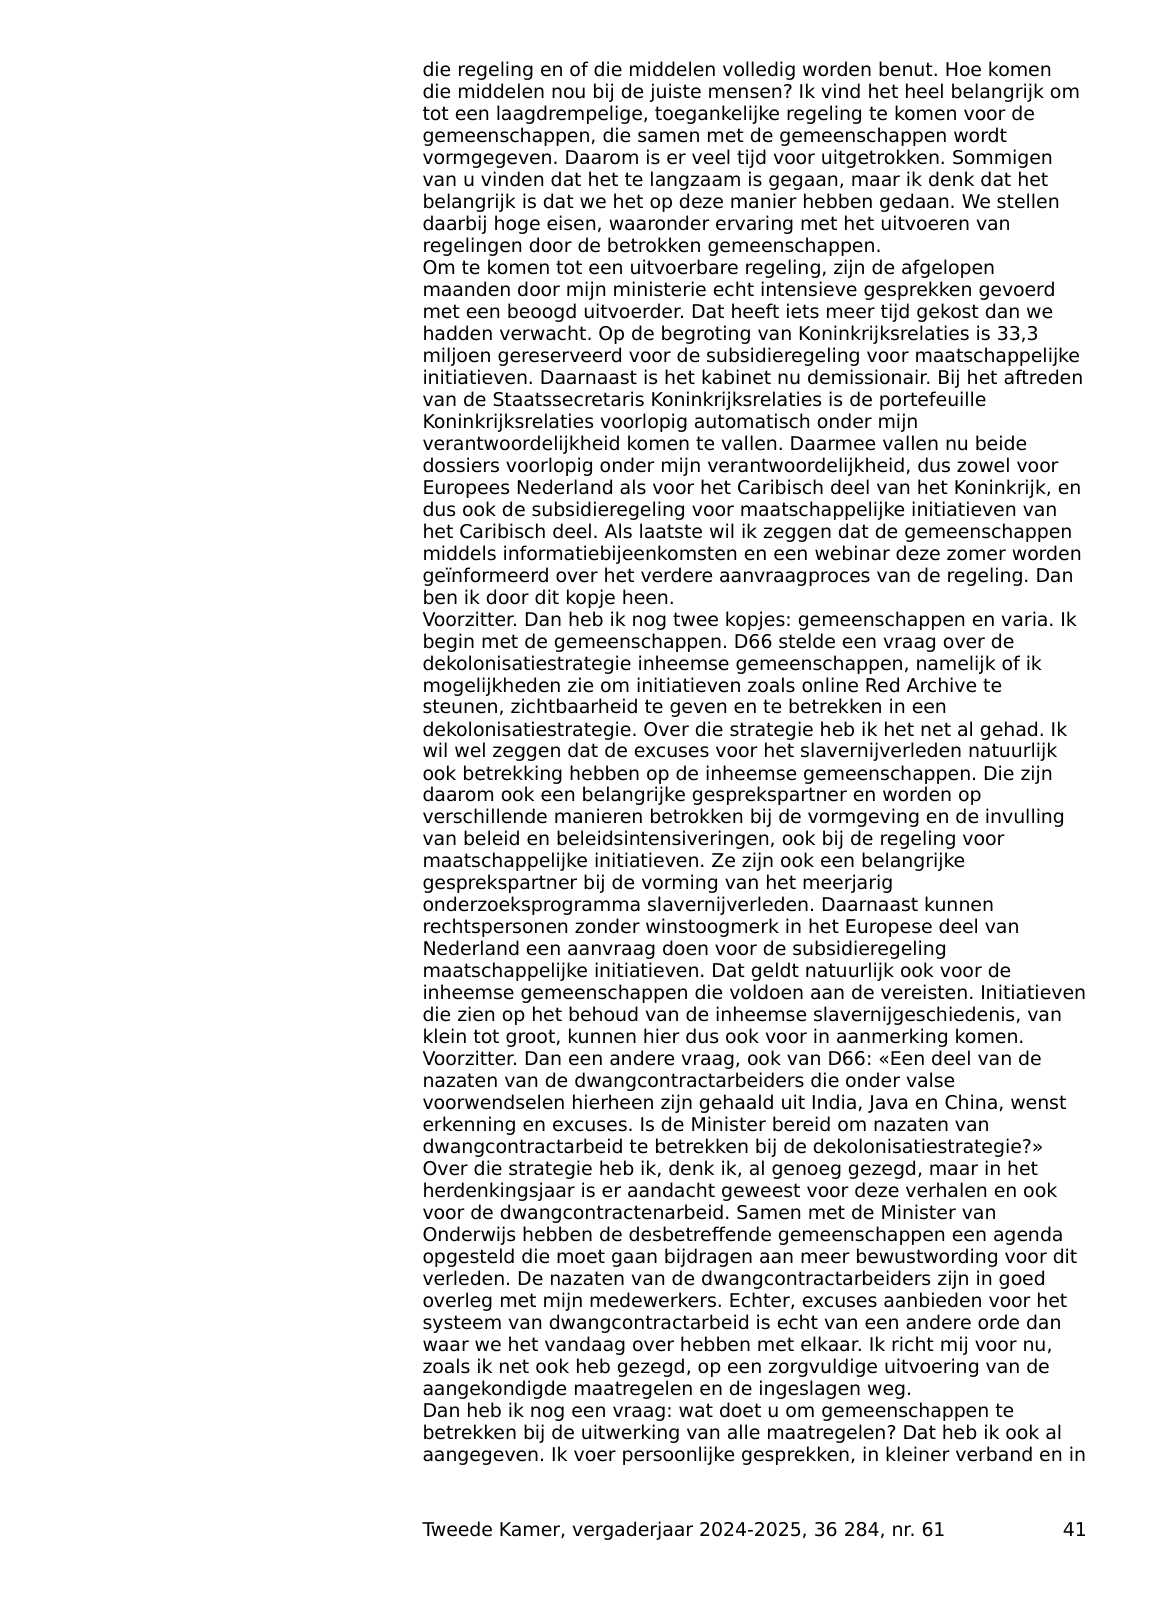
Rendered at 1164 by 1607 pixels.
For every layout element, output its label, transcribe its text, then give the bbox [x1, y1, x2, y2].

text Dan heb ik nog een vraag: wat doet u om gemeenschappen te betrekken bij de uitwerking van alle maatregelen? Dat heb ik ook al aangegeven. Ik voer persoonlijke gesprekken, in kleiner verband en in [422, 1400, 1087, 1466]
text Voorzitter. Dan een andere vraag, ook van D66: «Een deel van de nazaten van de dwangcontractarbeiders die onder valse voorwendselen hierheen zijn gehaald uit India, Java en China, wenst erkenning en excuses. Is de Minister bereid om nazaten van dwangcontractarbeid te betrekken bij de dekolonisatiestrategie?» Over die strategie heb ik, denk ik, al genoeg gezegd, maar in het herdenkingsjaar is er aandacht geweest voor deze verhalen en ook voor de dwangcontractenarbeid. Samen met de Minister van Onderwijs hebben de desbetreffende gemeenschappen een agenda opgesteld die moet gaan bijdragen aan meer bewustwording voor dit verleden. De nazaten van de dwangcontractarbeiders zijn in goed overleg met mijn medewerkers. Echter, excuses aanbieden voor het systeem van dwangcontractarbeid is echt van een andere orde dan waar we het vandaag over hebben met elkaar. Ik richt mij voor nu, zoals ik net ook heb gezegd, op een zorgvuldige uitvoering van de aangekondigde maatregelen en de ingeslagen weg. [422, 1048, 1087, 1400]
text Voorzitter. Dan heb ik nog twee kopjes: gemeenschappen en varia. Ik begin met de gemeenschappen. D66 stelde een vraag over de dekolonisatiestrategie inheemse gemeenschappen, namelijk of ik mogelijkheden zie om initiatieven zoals online Red Archive te steunen, zichtbaarheid te geven en te betrekken in een dekolonisatiestrategie. Over die strategie heb ik het net al gehad. Ik wil wel zeggen dat de excuses voor het slavernijverleden natuurlijk ook betrekking hebben op de inheemse gemeenschappen. Die zijn daarom ook een belangrijke gesprekspartner en worden op verschillende manieren betrokken bij de vormgeving en de invulling van beleid en beleidsintensiveringen, ook bij de regeling voor maatschappelijke initiatieven. Ze zijn ook een belangrijke gesprekspartner bij de vorming van het meerjarig onderzoeksprogramma slavernijverleden. Daarnaast kunnen rechtspersonen zonder winstoogmerk in het Europese deel van Nederland een aanvraag doen voor de subsidieregeling maatschappelijke initiatieven. Dat geldt natuurlijk ook voor de inheemse gemeenschappen die voldoen aan de vereisten. Initiatieven die zien op het behoud van de inheemse slavernijgeschiedenis, van klein tot groot, kunnen hier dus ook voor in aanmerking komen. [422, 608, 1087, 1048]
text Om te komen tot een uitvoerbare regeling, zijn de afgelopen maanden door mijn ministerie echt intensieve gesprekken gevoerd met een beoogd uitvoerder. Dat heeft iets meer tijd gekost dan we hadden verwacht. Op de begroting van Koninkrijksrelaties is 33,3 miljoen gereserveerd voor de subsidieregeling voor maatschappelijke initiatieven. Daarnaast is het kabinet nu demissionair. Bij het aftreden van de Staatssecretaris Koninkrijksrelaties is de portefeuille Koninkrijksrelaties voorlopig automatisch onder mijn verantwoordelijkheid komen te vallen. Daarmee vallen nu beide dossiers voorlopig onder mijn verantwoordelijkheid, dus zowel voor Europees Nederland als voor het Caribisch deel van het Koninkrijk, en dus ook de subsidieregeling voor maatschappelijke initiatieven van het Caribisch deel. Als laatste wil ik zeggen dat de gemeenschappen middels informatiebijeenkomsten en een webinar deze zomer worden geïnformeerd over het verdere aanvraagproces van de regeling. Dan ben ik door dit kopje heen. [422, 257, 1087, 608]
text die regeling en of die middelen volledig worden benut. Hoe komen die middelen nou bij de juiste mensen? Ik vind het heel belangrijk om tot een laagdrempelige, toegankelijke regeling te komen voor de gemeenschappen, die samen met de gemeenschappen wordt vormgegeven. Daarom is er veel tijd voor uitgetrokken. Sommigen van u vinden dat het te langzaam is gegaan, maar ik denk dat het belangrijk is dat we het op deze manier hebben gedaan. We stellen daarbij hoge eisen, waaronder ervaring met het uitvoeren van regelingen door de betrokken gemeenschappen. [422, 59, 1087, 257]
